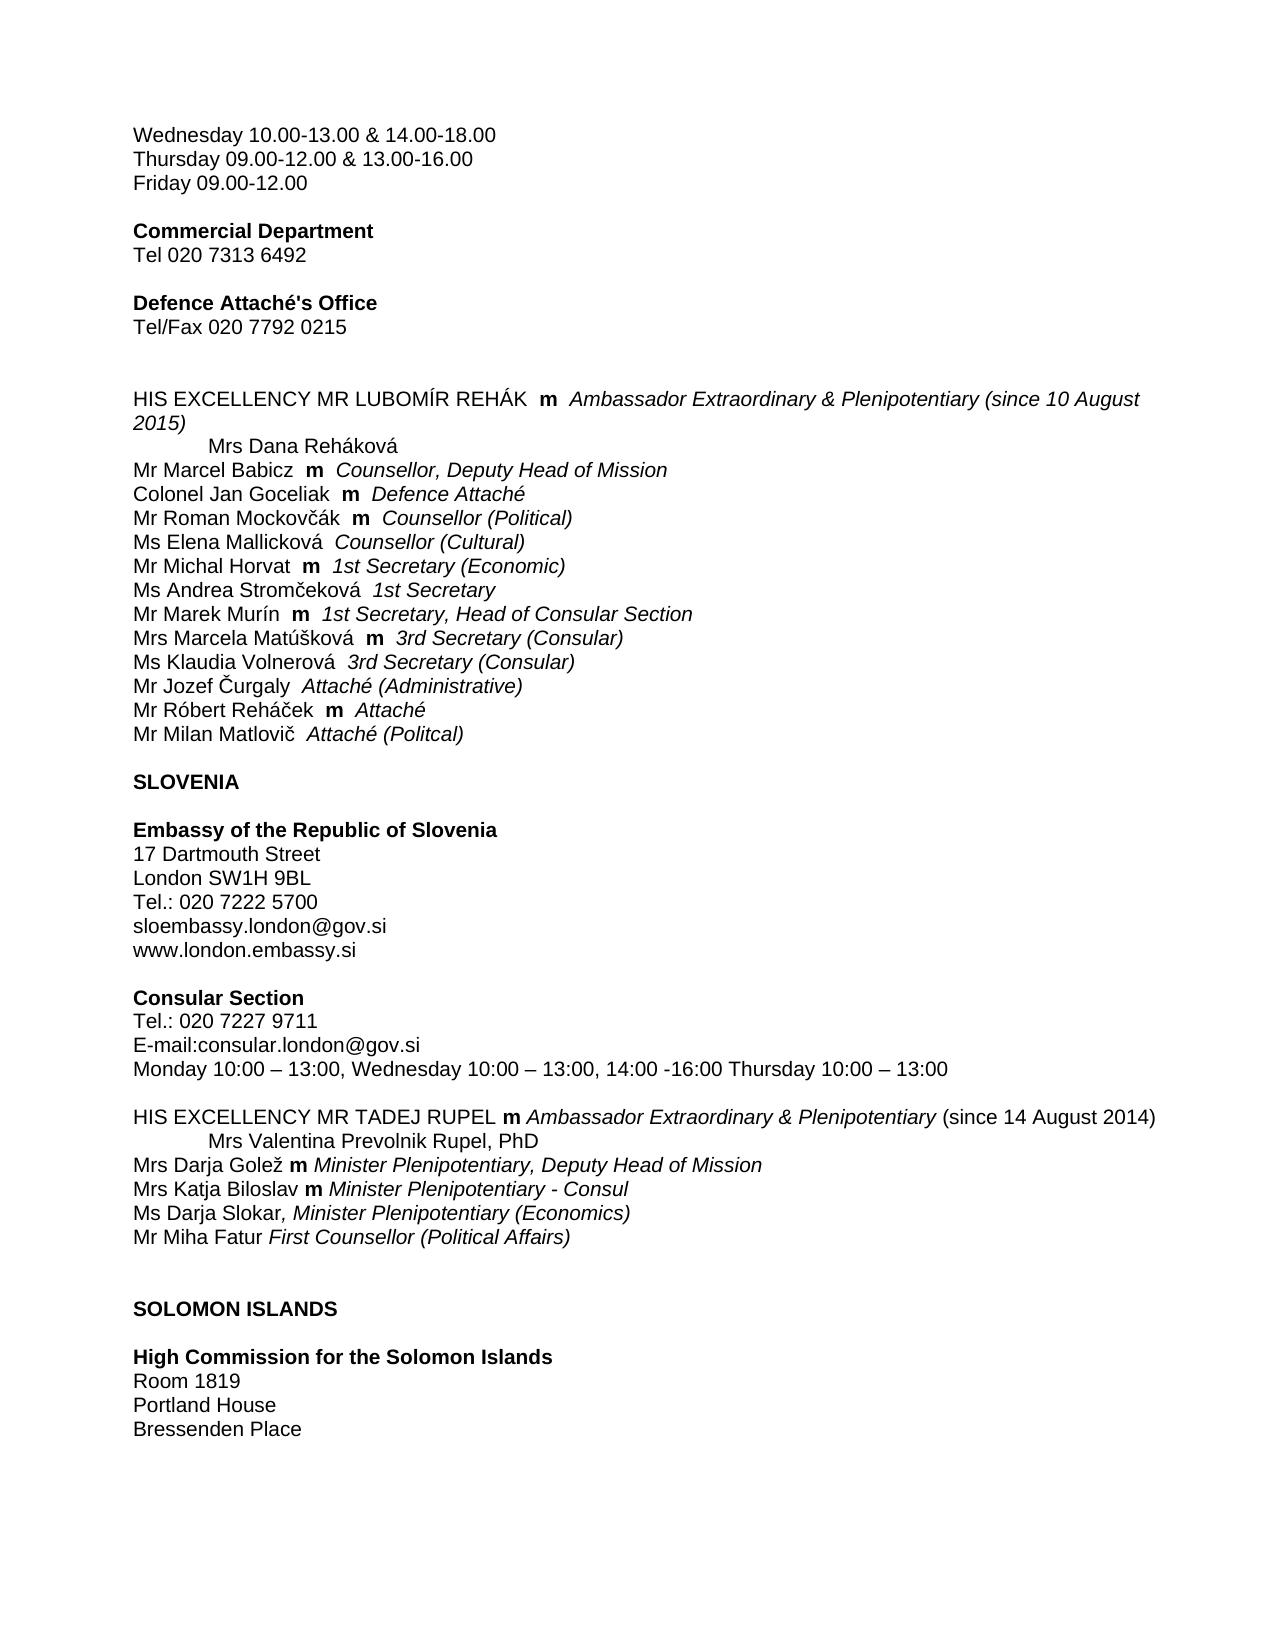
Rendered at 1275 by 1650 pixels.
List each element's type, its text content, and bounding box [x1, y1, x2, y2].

text Mr Miha Fatur First Counsellor (Political Affairs) [133, 1225, 1181, 1249]
text Mr Milan Matlovič Attaché (Politcal) [133, 722, 1181, 746]
text E-mail:consular.london@gov.si [133, 1033, 1181, 1057]
text www.london.embassy.si [133, 937, 1181, 961]
text Room 1819 [133, 1369, 1181, 1393]
text Commercial Department [133, 219, 1181, 243]
text SOLOMON ISLANDS [133, 1297, 1181, 1321]
text Mrs Valentina Prevolnik Rupel, PhD [133, 1129, 1181, 1153]
text Tel/Fax 020 7792 0215 [133, 314, 1181, 338]
text Portland House [133, 1393, 1181, 1417]
text Tel.: 020 7222 5700 [133, 889, 1181, 913]
text Tel 020 7313 6492 [133, 243, 1181, 267]
text HIS EXCELLENCY MR TADEJ RUPEL m Ambassador Extraordinary & Plenipotentiary (since 14 August 2014) [133, 1105, 1181, 1129]
text High Commission for the Solomon Islands [133, 1345, 1181, 1369]
text Embassy of the Republic of Slovenia [133, 818, 1181, 842]
text Ms Elena Mallicková Counsellor (Cultural) [133, 530, 1181, 554]
text Mr Marek Murín m 1st Secretary, Head of Consular Section [133, 602, 1181, 626]
text Ms Darja Slokar, Minister Plenipotentiary (Economics) [133, 1201, 1181, 1225]
text Friday 09.00-12.00 [133, 171, 1181, 195]
text Wednesday 10.00-13.00 & 14.00-18.00 [133, 123, 1181, 147]
text HIS EXCELLENCY MR LUBOMÍR REHÁK m Ambassador Extraordinary & Plenipotentiary (since 10 August 2015) [133, 386, 1181, 434]
text Thursday 09.00-12.00 & 13.00-16.00 [133, 147, 1181, 171]
text Ms Klaudia Volnerová 3rd Secretary (Consular) [133, 650, 1181, 674]
text Defence Attaché's Office [133, 291, 1181, 314]
text Bressenden Place [133, 1417, 1181, 1441]
text Ms Andrea Stromčeková 1st Secretary [133, 578, 1181, 602]
text Mrs Katja Biloslav m Minister Plenipotentiary - Consul [133, 1177, 1181, 1201]
text Colonel Jan Goceliak m Defence Attaché [133, 482, 1181, 506]
text Mr Roman Mockovčák m Counsellor (Political) [133, 506, 1181, 530]
text Mrs Darja Golež m Minister Plenipotentiary, Deputy Head of Mission [133, 1153, 1181, 1177]
text Mr Róbert Reháček m Attaché [133, 698, 1181, 722]
text Mr Marcel Babicz m Counsellor, Deputy Head of Mission [133, 458, 1181, 482]
text Tel.: 020 7227 9711 [133, 1009, 1181, 1033]
text 17 Dartmouth Street [133, 842, 1181, 866]
text Mr Michal Horvat m 1st Secretary (Economic) [133, 554, 1181, 578]
text Mr Jozef Čurgaly Attaché (Administrative) [133, 674, 1181, 698]
text Consular Section [133, 985, 1181, 1009]
text London SW1H 9BL [133, 866, 1181, 889]
text Monday 10:00 – 13:00, Wednesday 10:00 – 13:00, 14:00 -16:00 Thursday 10:00 – 13:00 [133, 1057, 1181, 1081]
text Mrs Marcela Matúšková m 3rd Secretary (Consular) [133, 626, 1181, 650]
subtitle SLOVENIA [133, 770, 1181, 794]
text sloembassy.london@gov.si [133, 913, 1181, 937]
text Mrs Dana Reháková [133, 434, 1181, 458]
